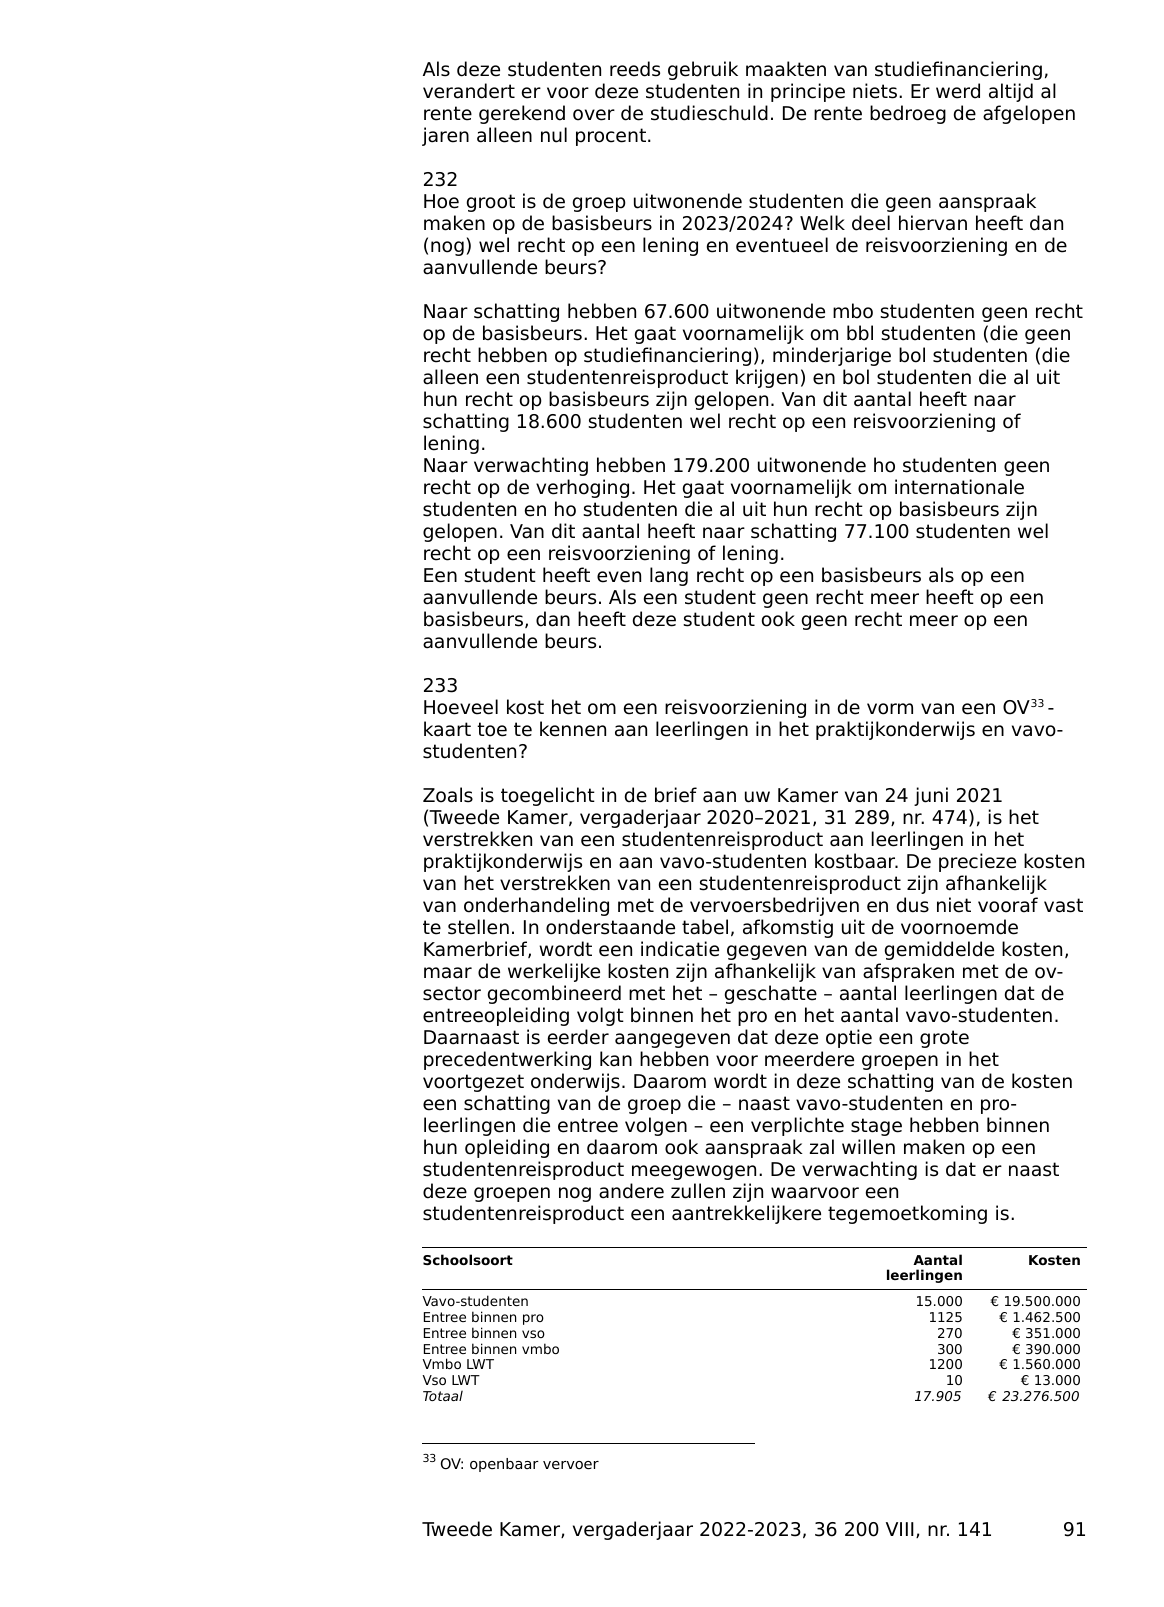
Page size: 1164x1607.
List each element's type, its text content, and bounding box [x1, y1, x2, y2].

table_cell 17.905 [850, 1389, 968, 1404]
table_cell € 1.462.500 [969, 1310, 1087, 1326]
table_header Kosten [969, 1248, 1087, 1288]
text Daarnaast is eerder aangegeven dat deze optie een grote precedentwerking kan hebben voor meerdere groepen in het voortgezet onderwijs. Daarom wordt in deze schatting van de kosten een schatting van de groep die – naast vavo-studenten en pro-leerlingen die entree volgen – een verplichte stage hebben binnen hun opleiding en daarom ook aanspraak zal willen maken op een studentenreisproduct meegewogen. De verwachting is dat er naast deze groepen nog andere zullen zijn waarvoor een studentenreisproduct een aantrekkelijkere tegemoetkoming is. [422, 1027, 1087, 1225]
text Zoals is toegelicht in de brief aan uw Kamer van 24 juni 2021 (Tweede Kamer, vergaderjaar 2020–2021, 31 289, nr. 474), is het verstrekken van een studentenreisproduct aan leerlingen in het praktijkonderwijs en aan vavo-studenten kostbaar. De precieze kosten van het verstrekken van een studentenreisproduct zijn afhankelijk van onderhandeling met de vervoersbedrijven en dus niet vooraf vast te stellen. In onderstaande tabel, afkomstig uit de voornoemde Kamerbrief, wordt een indicatie gegeven van de gemiddelde kosten, maar de werkelijke kosten zijn afhankelijk van afspraken met de ov-sector gecombineerd met het – geschatte – aantal leerlingen dat de entreeopleiding volgt binnen het pro en het aantal vavo-studenten. [422, 785, 1087, 1027]
text Hoe groot is de groep uitwonende studenten die geen aanspraak maken op de basisbeurs in 2023/2024? Welk deel hiervan heeft dan (nog) wel recht op een lening en eventueel de reisvoorziening en de aanvullende beurs? [422, 191, 1087, 279]
table_cell Entree binnen vso [422, 1326, 850, 1341]
table_cell € 390.000 [969, 1341, 1087, 1357]
table_cell Totaal [422, 1389, 850, 1404]
table_cell € 19.500.000 [969, 1290, 1087, 1310]
text Hoeveel kost het om een reisvoorziening in de vorm van een OV-kaart toe te kennen aan leerlingen in het praktijkonderwijs en vavo-studenten? [422, 697, 1087, 763]
table_cell € 23.276.500 [969, 1389, 1087, 1404]
table_cell € 1.560.000 [969, 1357, 1087, 1373]
table_cell € 13.000 [969, 1373, 1087, 1389]
table_cell 10 [850, 1373, 968, 1389]
text Naar verwachting hebben 179.200 uitwonende ho studenten geen recht op de verhoging. Het gaat voornamelijk om internationale studenten en ho studenten die al uit hun recht op basisbeurs zijn gelopen. Van dit aantal heeft naar schatting 77.100 studenten wel recht op een reisvoorziening of lening. [422, 455, 1087, 565]
table_cell Vavo-studenten [422, 1290, 850, 1310]
table_cell 1125 [850, 1310, 968, 1326]
table_header Schoolsoort [422, 1248, 850, 1288]
table_cell 270 [850, 1326, 968, 1341]
table_cell Entree binnen pro [422, 1310, 850, 1326]
text OV: openbaar vervoer [422, 1452, 1087, 1474]
table_cell 1200 [850, 1357, 968, 1373]
table_cell 300 [850, 1341, 968, 1357]
table_header Aantal leerlingen [850, 1248, 968, 1288]
table_cell Entree binnen vmbo [422, 1341, 850, 1357]
text Naar schatting hebben 67.600 uitwonende mbo studenten geen recht op de basisbeurs. Het gaat voornamelijk om bbl studenten (die geen recht hebben op studiefinanciering), minderjarige bol studenten (die alleen een studentenreisproduct krijgen) en bol studenten die al uit hun recht op basisbeurs zijn gelopen. Van dit aantal heeft naar schatting 18.600 studenten wel recht op een reisvoorziening of lening. [422, 301, 1087, 455]
table_cell 15.000 [850, 1290, 968, 1310]
text 233 [422, 675, 1087, 697]
text 232 [422, 169, 1087, 191]
text Een student heeft even lang recht op een basisbeurs als op een aanvullende beurs. Als een student geen recht meer heeft op een basisbeurs, dan heeft deze student ook geen recht meer op een aanvullende beurs. [422, 565, 1087, 653]
text Als deze studenten reeds gebruik maakten van studiefinanciering, verandert er voor deze studenten in principe niets. Er werd altijd al rente gerekend over de studieschuld. De rente bedroeg de afgelopen jaren alleen nul procent. [422, 59, 1087, 147]
table_cell € 351.000 [969, 1326, 1087, 1341]
table_cell Vso LWT [422, 1373, 850, 1389]
table_cell Vmbo LWT [422, 1357, 850, 1373]
